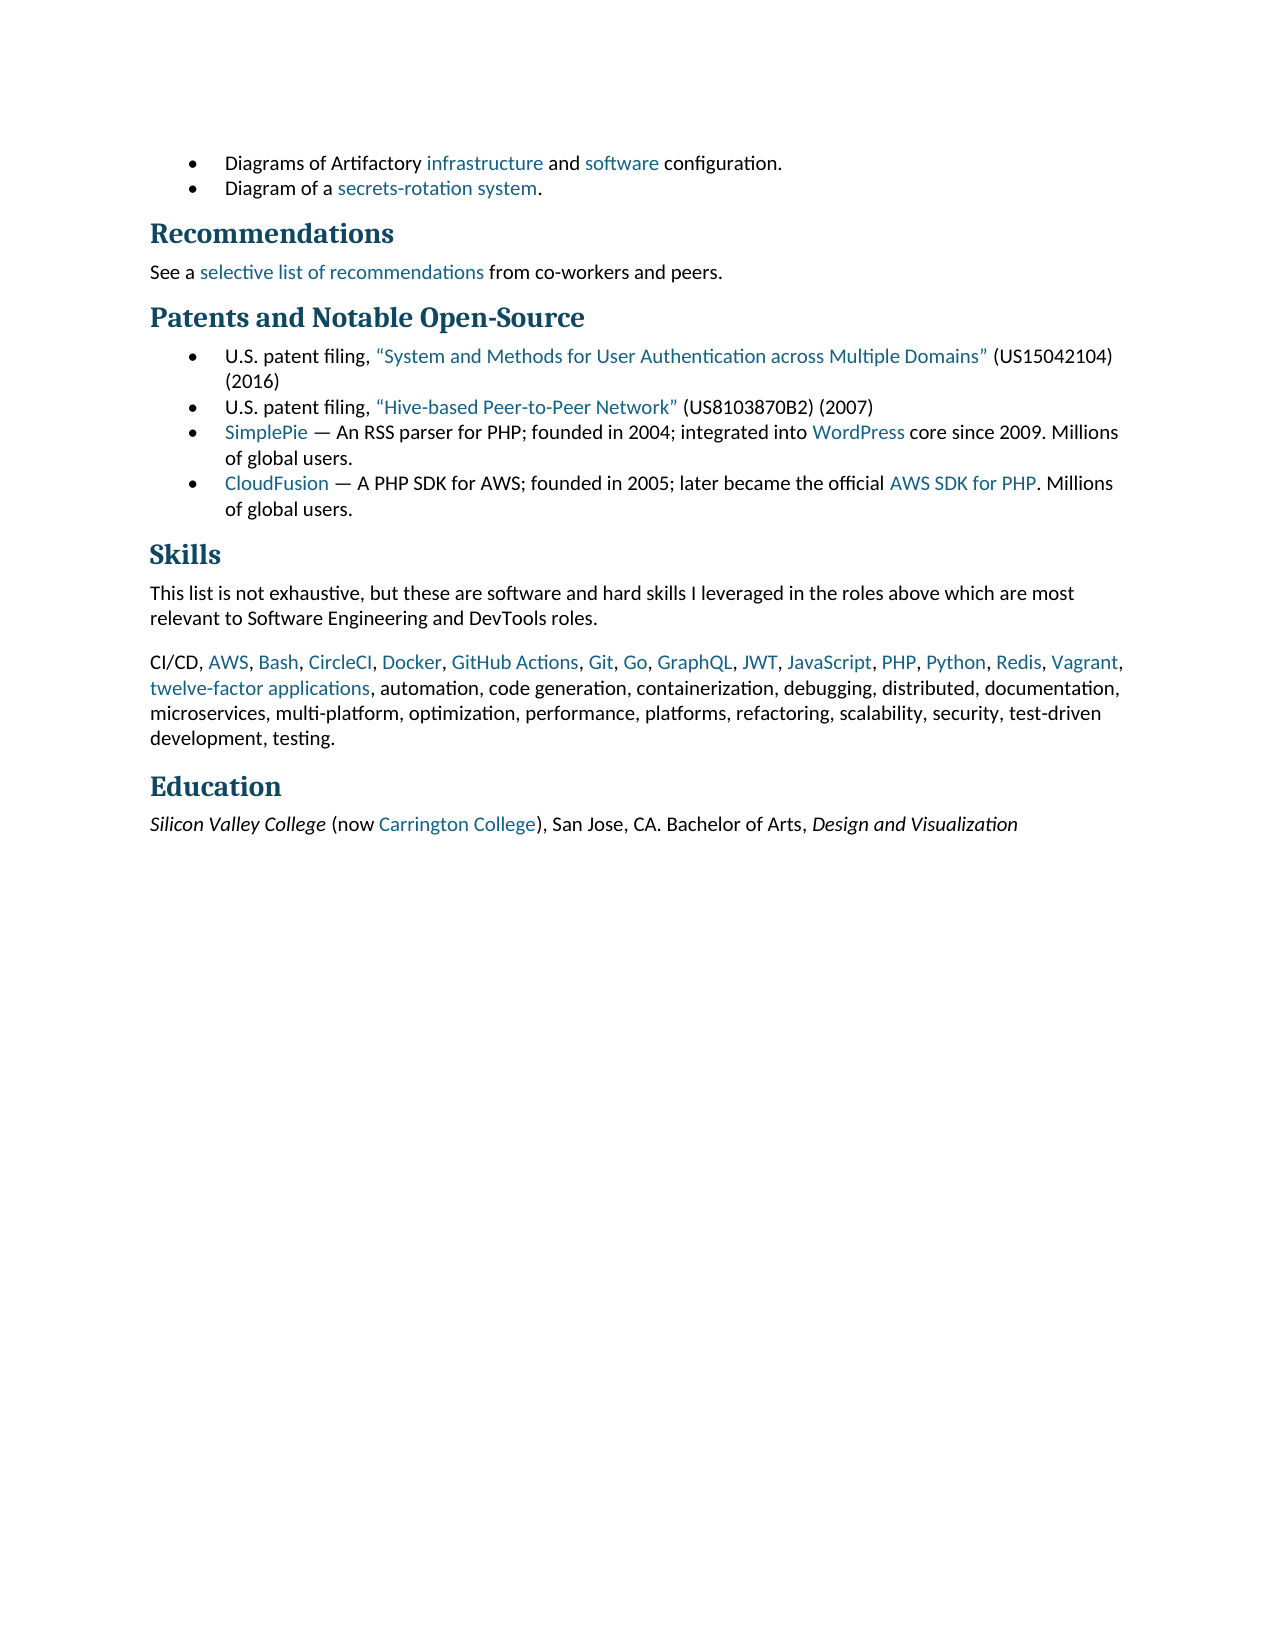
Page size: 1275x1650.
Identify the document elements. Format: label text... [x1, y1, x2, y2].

text Silicon Valley College (now Carrington College), San Jose, CA. Bachelor of Arts, Design and Visualization [150, 812, 1125, 837]
list SimplePie — An RSS parser for PHP; founded in 2004; integrated into WordPress core since 2009. Millions of global users. [187, 419, 1125, 470]
list U.S. patent filing, “Hive-based Peer-to-Peer Network” (US8103870B2) (2007) [187, 394, 1125, 419]
list U.S. patent filing, “System and Methods for User Authentication across Multiple Domains” (US15042104) (2016) [187, 343, 1125, 394]
subtitle Skills [150, 538, 1125, 571]
list CloudFusion — A PHP SDK for AWS; founded in 2005; later became the official AWS SDK for PHP. Millions of global users. [187, 470, 1125, 521]
list Diagrams of Artifactory infrastructure and software configuration. [187, 150, 1125, 175]
subtitle Patents and Notable Open-Source [150, 301, 1125, 335]
list Diagram of a secrets-rotation system. [187, 175, 1125, 201]
subtitle Recommendations [150, 217, 1125, 251]
text CI/CD, AWS, Bash, CircleCI, Docker, GitHub Actions, Git, Go, GraphQL, JWT, JavaScript, PHP, Python, Redis, Vagrant, twelve-factor applications, automation, code generation, containerization, debugging, distributed, documentation, microservices, multi-platform, optimization, performance, platforms, refactoring, scalability, security, test-driven development, testing. [150, 649, 1125, 751]
text This list is not exhaustive, but these are software and hard skills I leveraged in the roles above which are most relevant to Software Engineering and DevTools roles. [150, 580, 1125, 631]
subtitle Education [150, 770, 1125, 803]
text See a selective list of recommendations from co-workers and peers. [150, 259, 1125, 285]
